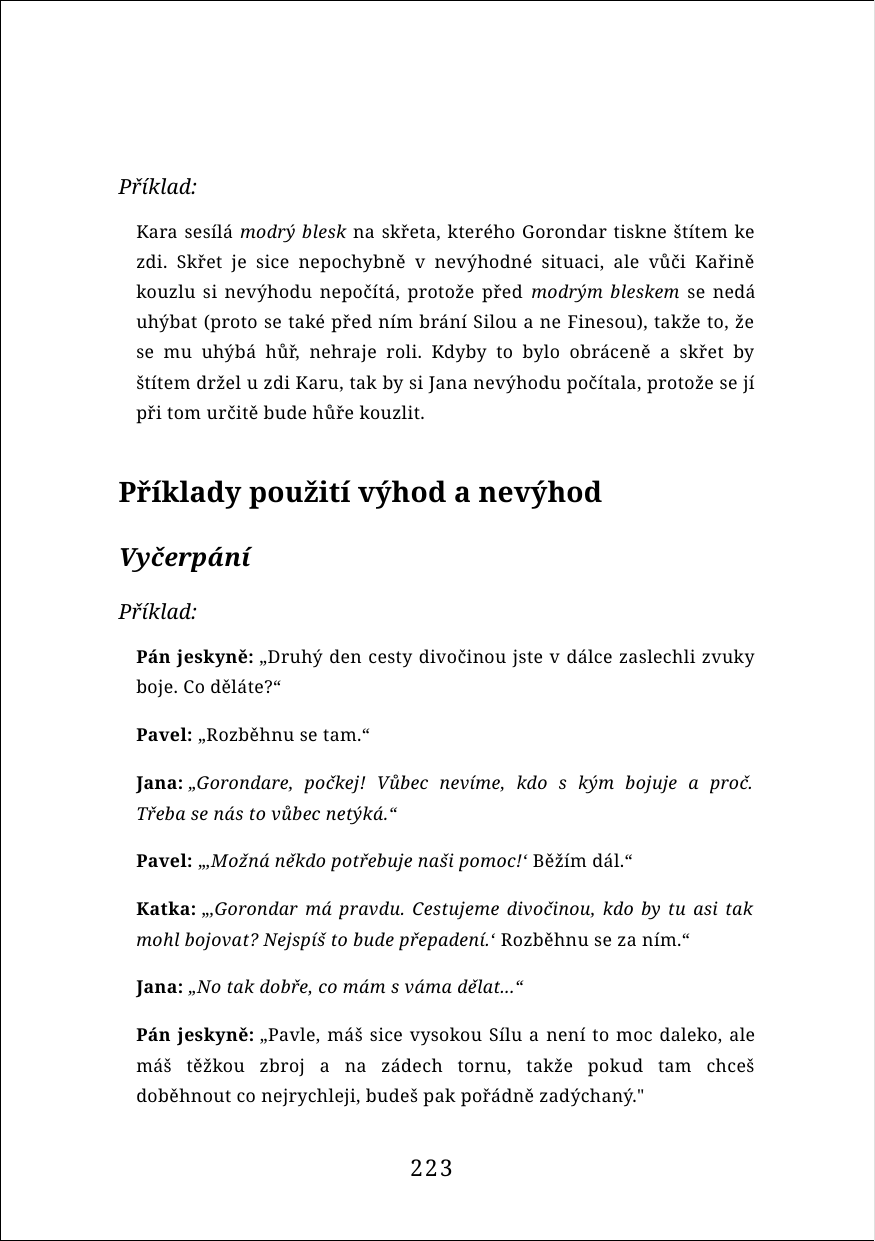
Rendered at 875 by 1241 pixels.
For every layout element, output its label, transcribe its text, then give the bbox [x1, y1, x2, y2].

text Pavel: „Rozběhnu se tam.“ [136, 723, 756, 747]
text Příklad: [118, 172, 756, 200]
subtitle Příklady použití výhod a nevýhod [118, 472, 756, 510]
text Katka: „‚Gorondar má pravdu. Cestujeme divočinou, kdo by tu asi tak mohl bojovat? Nejspíš to bude přepadení.‘ Rozběhnu se za ním.“ [136, 897, 756, 951]
text Jana: „No tak dobře, co mám s váma dělat...“ [136, 975, 756, 999]
text Jana: „Gorondare, počkej! Vůbec nevíme, kdo s kým bojuje a proč. Třeba se nás to vůbec netýká.“ [136, 771, 756, 825]
text Pavel: „‚Možná někdo potřebuje naši pomoc!‘ Běžím dál.“ [136, 849, 756, 873]
subtitle Vyčerpání [118, 540, 756, 574]
text Pán jeskyně: „Pavle, máš sice vysokou Sílu a není to moc daleko, ale máš těžkou zbroj a na zádech tornu, takže pokud tam chceš doběhnout co nejrychleji, budeš pak pořádně zadýchaný." [136, 1023, 756, 1107]
text Pán jeskyně: „Druhý den cesty divočinou jste v dálce zaslechli zvuky boje. Co děláte?“ [136, 645, 756, 699]
text Příklad: [118, 597, 756, 626]
text Kara sesílá modrý blesk na skřeta, kterého Gorondar tiskne štítem ke zdi. Skřet je sice nepochybně v nevýhodné situaci, ale vůči Kařině kouzlu si nevýhodu nepočítá, protože před modrým bleskem se nedá uhýbat (proto se také před ním brání Silou a ne Finesou), takže to, že se mu uhýbá hůř, nehraje roli. Kdyby to bylo obráceně a skřet by štítem držel u zdi Karu, tak by si Jana nevýhodu počítala, protože se jí při tom určitě bude hůře kouzlit. [136, 219, 756, 424]
